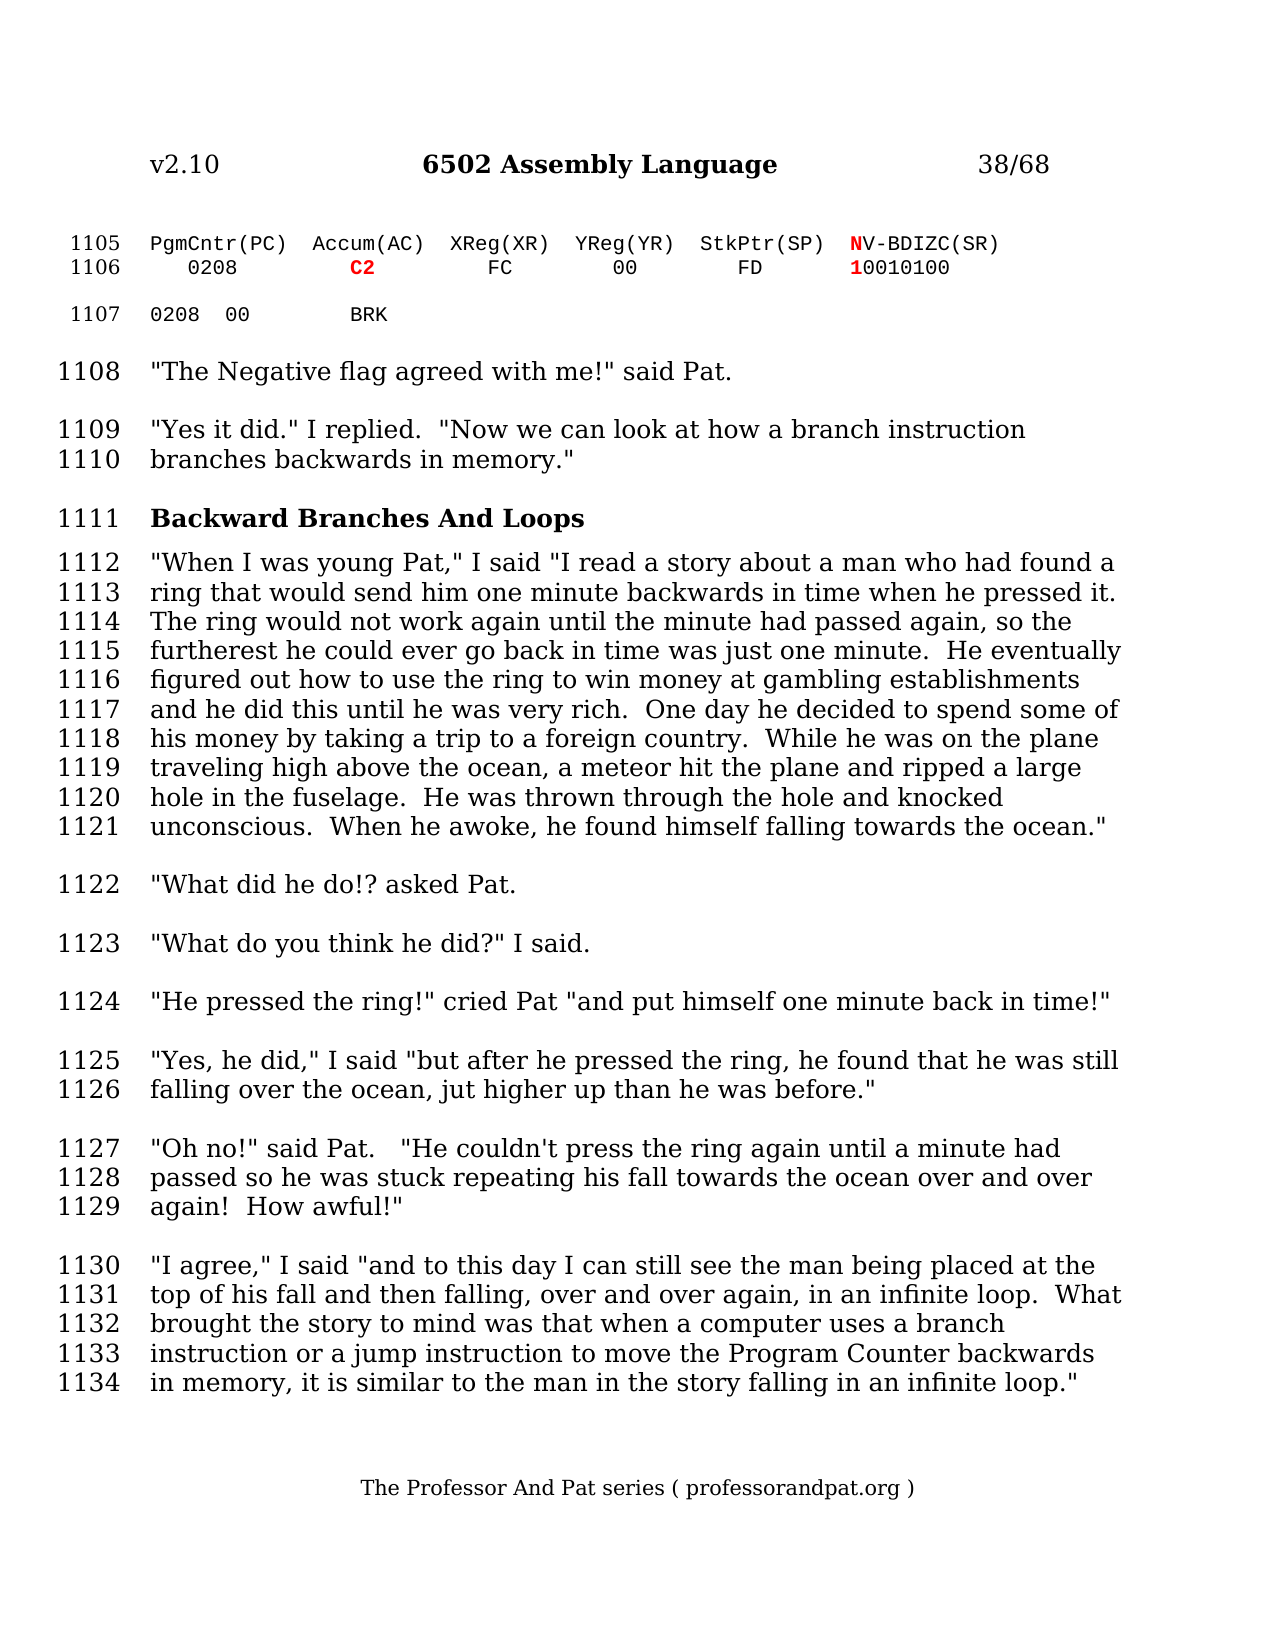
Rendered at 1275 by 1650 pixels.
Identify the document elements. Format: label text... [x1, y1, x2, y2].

subtitle Backward Branches And Loops [150, 504, 1125, 533]
text "What did he do!? asked Pat. [150, 871, 1125, 900]
text 0208 00 BRK [150, 304, 1125, 328]
text "Yes, he did," I said "but after he pressed the ring, he found that he was still falling over the ocean, jut higher up than he was before." [150, 1046, 1125, 1105]
text "Oh no!" said Pat. "He couldn't press the ring again until a minute had passed so he was stuck repeating his fall towards the ocean over and over again! How awful!" [150, 1134, 1125, 1222]
text "Yes it did." I replied. "Now we can look at how a branch instruction branches backwards in memory." [150, 416, 1125, 474]
text "What do you think he did?" I said. [150, 929, 1125, 958]
text PgmCntr(PC) Accum(AC) XReg(XR) YReg(YR) StkPtr(SP) NV-BDIZC(SR) [150, 233, 1125, 257]
text "The Negative flag agreed with me!" said Pat. [150, 357, 1125, 386]
text "When I was young Pat," I said "I read a story about a man who had found a ring that would send him one minute backwards in time when he pressed it. The ring would not work again until the minute had passed again, so the furtherest he could ever go back in time was just one minute. He eventually figured out how to use the ring to win money at gambling establishments and he did this until he was very rich. One day he decided to spend some of his money by taking a trip to a foreign country. While he was on the plane traveling high above the ocean, a meteor hit the plane and ripped a large hole in the fuselage. He was thrown through the hole and knocked unconscious. When he awoke, he found himself falling towards the ocean." [150, 548, 1125, 841]
text "He pressed the ring!" cried Pat "and put himself one minute back in time!" [150, 988, 1125, 1017]
text 0208 C2 FC 00 FD 10010100 [150, 257, 1125, 281]
text "I agree," I said "and to this day I can still see the man being placed at the top of his fall and then falling, over and over again, in an infinite loop. What brought the story to mind was that when a computer uses a branch instruction or a jump instruction to move the Program Counter backwards in memory, it is similar to the man in the story falling in an infinite loop." [150, 1251, 1125, 1397]
